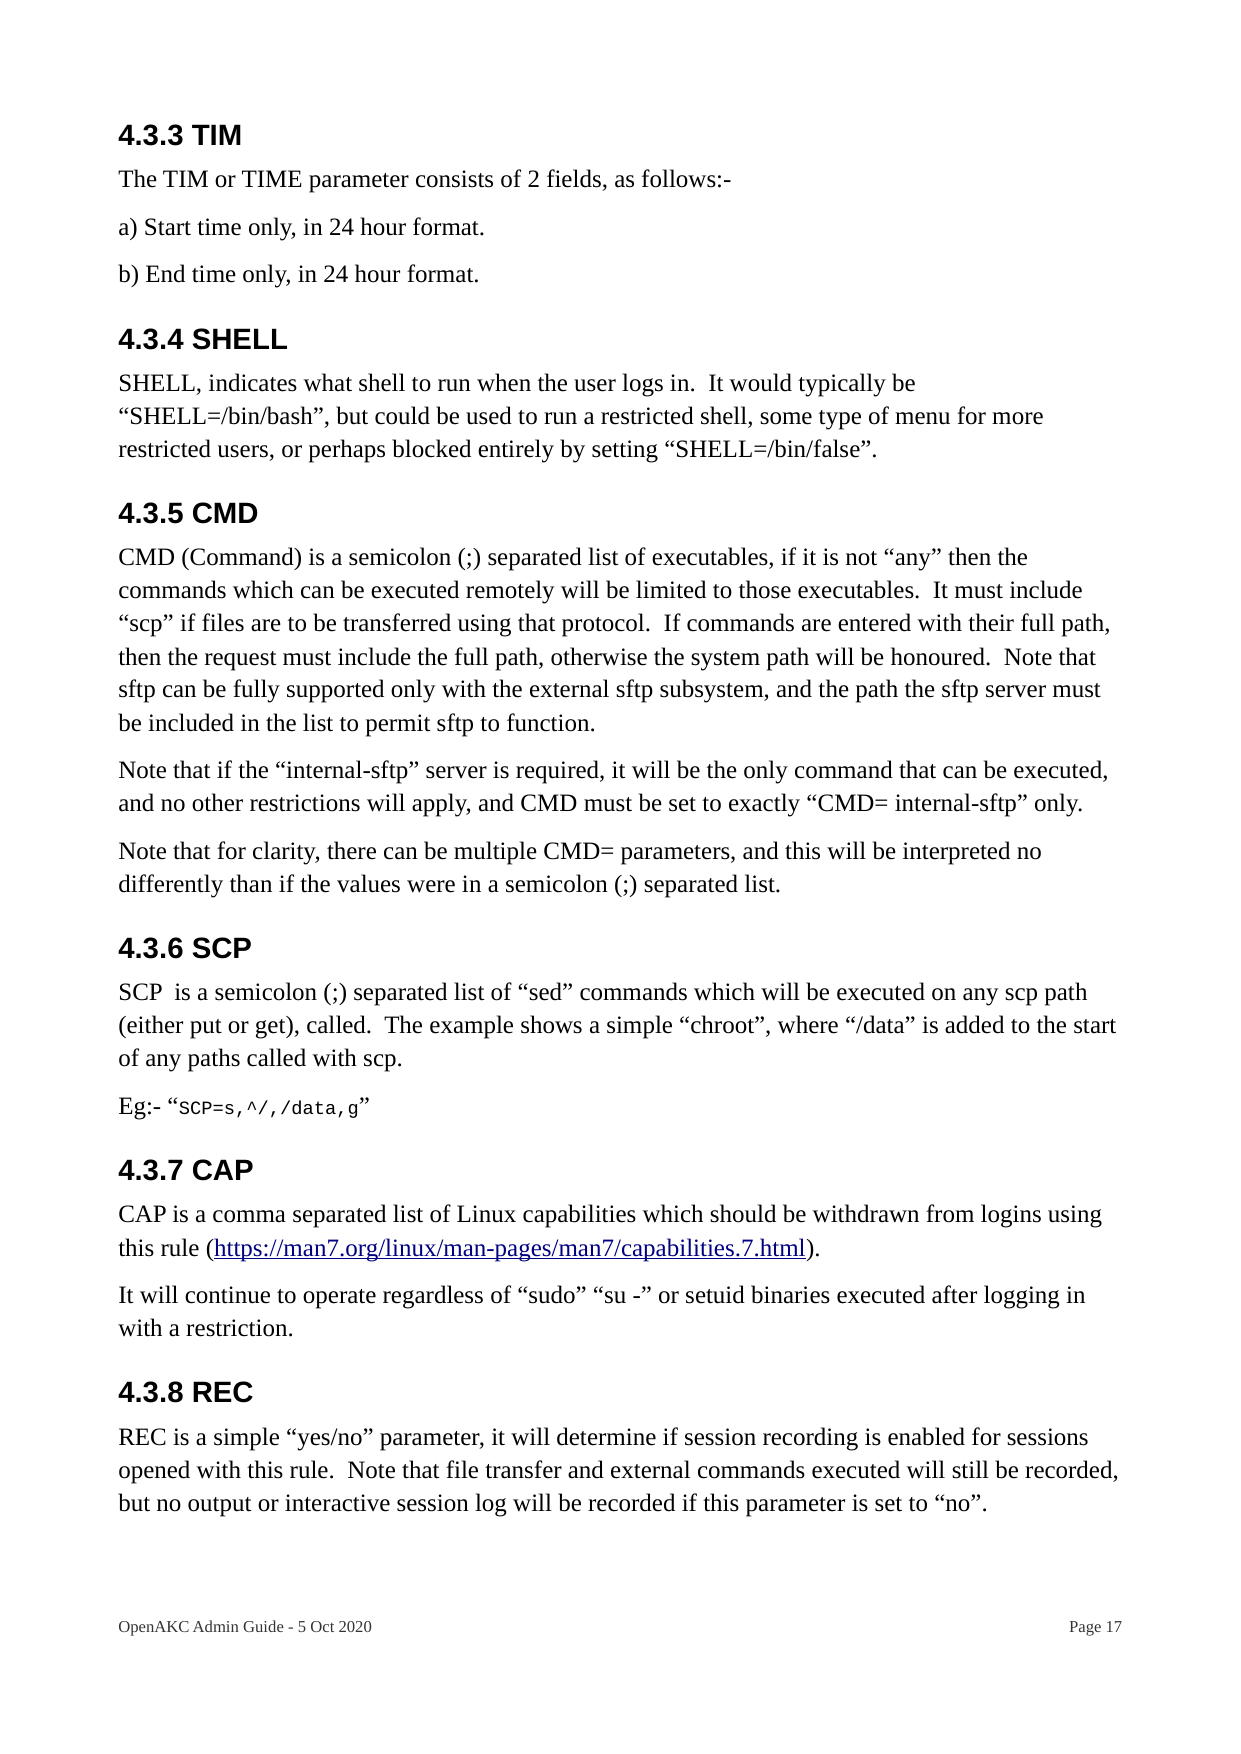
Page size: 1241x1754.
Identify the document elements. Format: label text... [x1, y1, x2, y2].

subtitle 4.3.6 SCP [118, 931, 1122, 965]
text The TIM or TIME parameter consists of 2 fields, as follows:- [118, 164, 1122, 193]
subtitle 4.3.5 CMD [118, 496, 1122, 530]
text Eg:- “SCP=s,^/,/data,g” [118, 1091, 1122, 1120]
text b) End time only, in 24 hour format. [118, 259, 1122, 288]
text It will continue to operate regardless of “sudo” “su -” or setuid binaries executed after logging in with a restriction. [118, 1280, 1122, 1342]
text Note that for clarity, there can be multiple CMD= parameters, and this will be interpreted no differently than if the values were in a semicolon (;) separated list. [118, 836, 1122, 898]
text REC is a simple “yes/no” parameter, it will determine if session recording is enabled for sessions opened with this rule. Note that file transfer and external commands executed will still be recorded, but no output or interactive session log will be recorded if this parameter is set to “no”. [118, 1422, 1122, 1516]
subtitle 4.3.8 REC [118, 1375, 1122, 1409]
text SCP is a semicolon (;) separated list of “sed” commands which will be executed on any scp path (either put or get), called. The example shows a simple “chroot”, where “/data” is added to the start of any paths called with scp. [118, 977, 1122, 1072]
text CMD (Command) is a semicolon (;) separated list of executables, if it is not “any” then the commands which can be executed remotely will be limited to those executables. It must include “scp” if files are to be transferred using that protocol. If commands are entered with their full path, then the request must include the full path, otherwise the system path will be honoured. Note that sftp can be fully supported only with the external sftp subsystem, and the path the sftp server must be included in the list to permit sftp to function. [118, 542, 1122, 736]
subtitle 4.3.3 TIM [118, 118, 1122, 152]
text CAP is a comma separated list of Linux capabilities which should be withdrawn from logins using this rule (https://man7.org/linux/man-pages/man7/capabilities.7.html). [118, 1199, 1122, 1261]
subtitle 4.3.7 CAP [118, 1153, 1122, 1187]
text Note that if the “internal-sftp” server is required, it will be the only command that can be executed, and no other restrictions will apply, and CMD must be set to exactly “CMD= internal-sftp” only. [118, 755, 1122, 817]
text a) Start time only, in 24 hour format. [118, 212, 1122, 241]
text SHELL, indicates what shell to run when the user logs in. It would typically be “SHELL=/bin/bash”, but could be used to run a restricted shell, some type of menu for more restricted users, or perhaps blocked entirely by setting “SHELL=/bin/false”. [118, 368, 1122, 463]
subtitle 4.3.4 SHELL [118, 322, 1122, 356]
